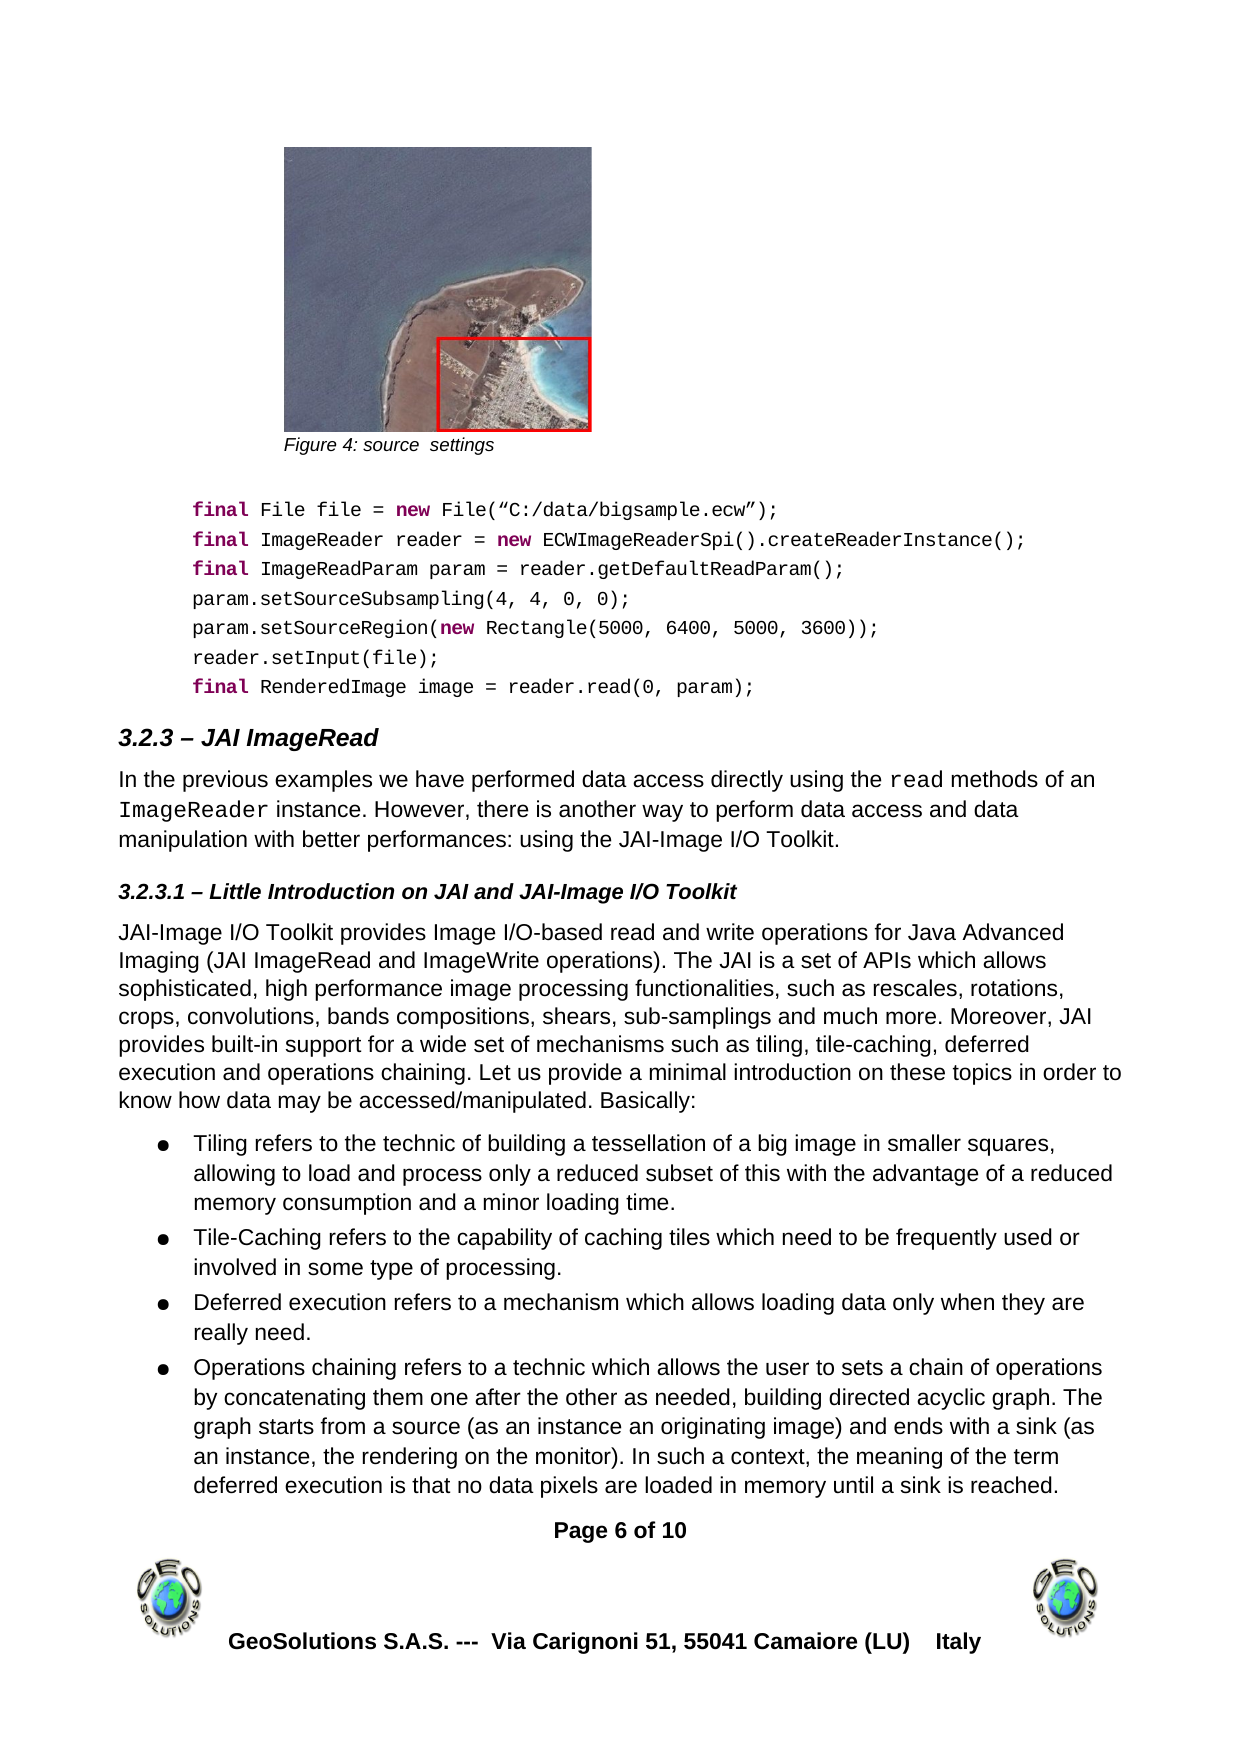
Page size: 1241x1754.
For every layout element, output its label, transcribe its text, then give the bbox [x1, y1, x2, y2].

text final File file = new File(“C:/data/bigsample.ecw”); [118, 497, 1122, 521]
picture [283, 147, 592, 432]
text final RenderedImage image = reader.read(0, param); [118, 675, 1122, 699]
text Figure 4: source settings [284, 432, 594, 455]
picture [134, 1552, 205, 1641]
subtitle 3.2.3 – JAI ImageRead [118, 724, 1122, 751]
text param.setSourceSubsampling(4, 4, 0, 0); [118, 586, 1122, 610]
subtitle 3.2.3.1 – Little Introduction on JAI and JAI-Image I/O Toolkit [118, 880, 1122, 904]
text final ImageReadParam param = reader.getDefaultReadParam(); [118, 557, 1122, 580]
list Tile-Caching refers to the capability of caching tiles which need to be frequently used or involved in some type of processing. [156, 1222, 1122, 1281]
list Tiling refers to the technic of building a tessellation of a big image in smaller squares, allowing to load and process only a reduced subset of this with the advantage of a reduced memory consumption and a minor loading time. [156, 1128, 1122, 1216]
list Deferred execution refers to a mechanism which allows loading data only when they are really need. [156, 1287, 1122, 1346]
picture [1030, 1552, 1101, 1641]
text JAI-Image I/O Toolkit provides Image I/O-based read and write operations for Java Advanced Imaging (JAI ImageRead and ImageWrite operations). The JAI is a set of APIs which allows sophisticated, high performance image processing functionalities, such as rescales, rotations, crops, convolutions, bands compositions, shears, sub-samplings and much more. Moreover, JAI provides built-in support for a wide set of mechanisms such as tiling, tile-caching, deferred execution and operations chaining. Let us provide a minimal introduction on these topics in order to know how data may be accessed/manipulated. Basically: [118, 919, 1122, 1114]
text In the previous examples we have performed data access directly using the read methods of an ImageReader instance. However, there is another way to perform data access and data manipulation with better performances: using the JAI-Image I/O Toolkit. [118, 767, 1122, 852]
text reader.setInput(file); [118, 645, 1122, 669]
text param.setSourceRegion(new Rectangle(5000, 6400, 5000, 3600)); [118, 616, 1122, 639]
list Operations chaining refers to a technic which allows the user to sets a chain of operations by concatenating them one after the other as needed, building directed acyclic graph. The graph starts from a source (as an instance an originating image) and ends with a sink (as an instance, the rendering on the monitor). In such a context, the meaning of the term deferred execution is that no data pixels are loaded in memory until a sink is reached. [156, 1352, 1122, 1499]
text final ImageReader reader = new ECWImageReaderSpi().createReaderInstance(); [118, 527, 1122, 551]
